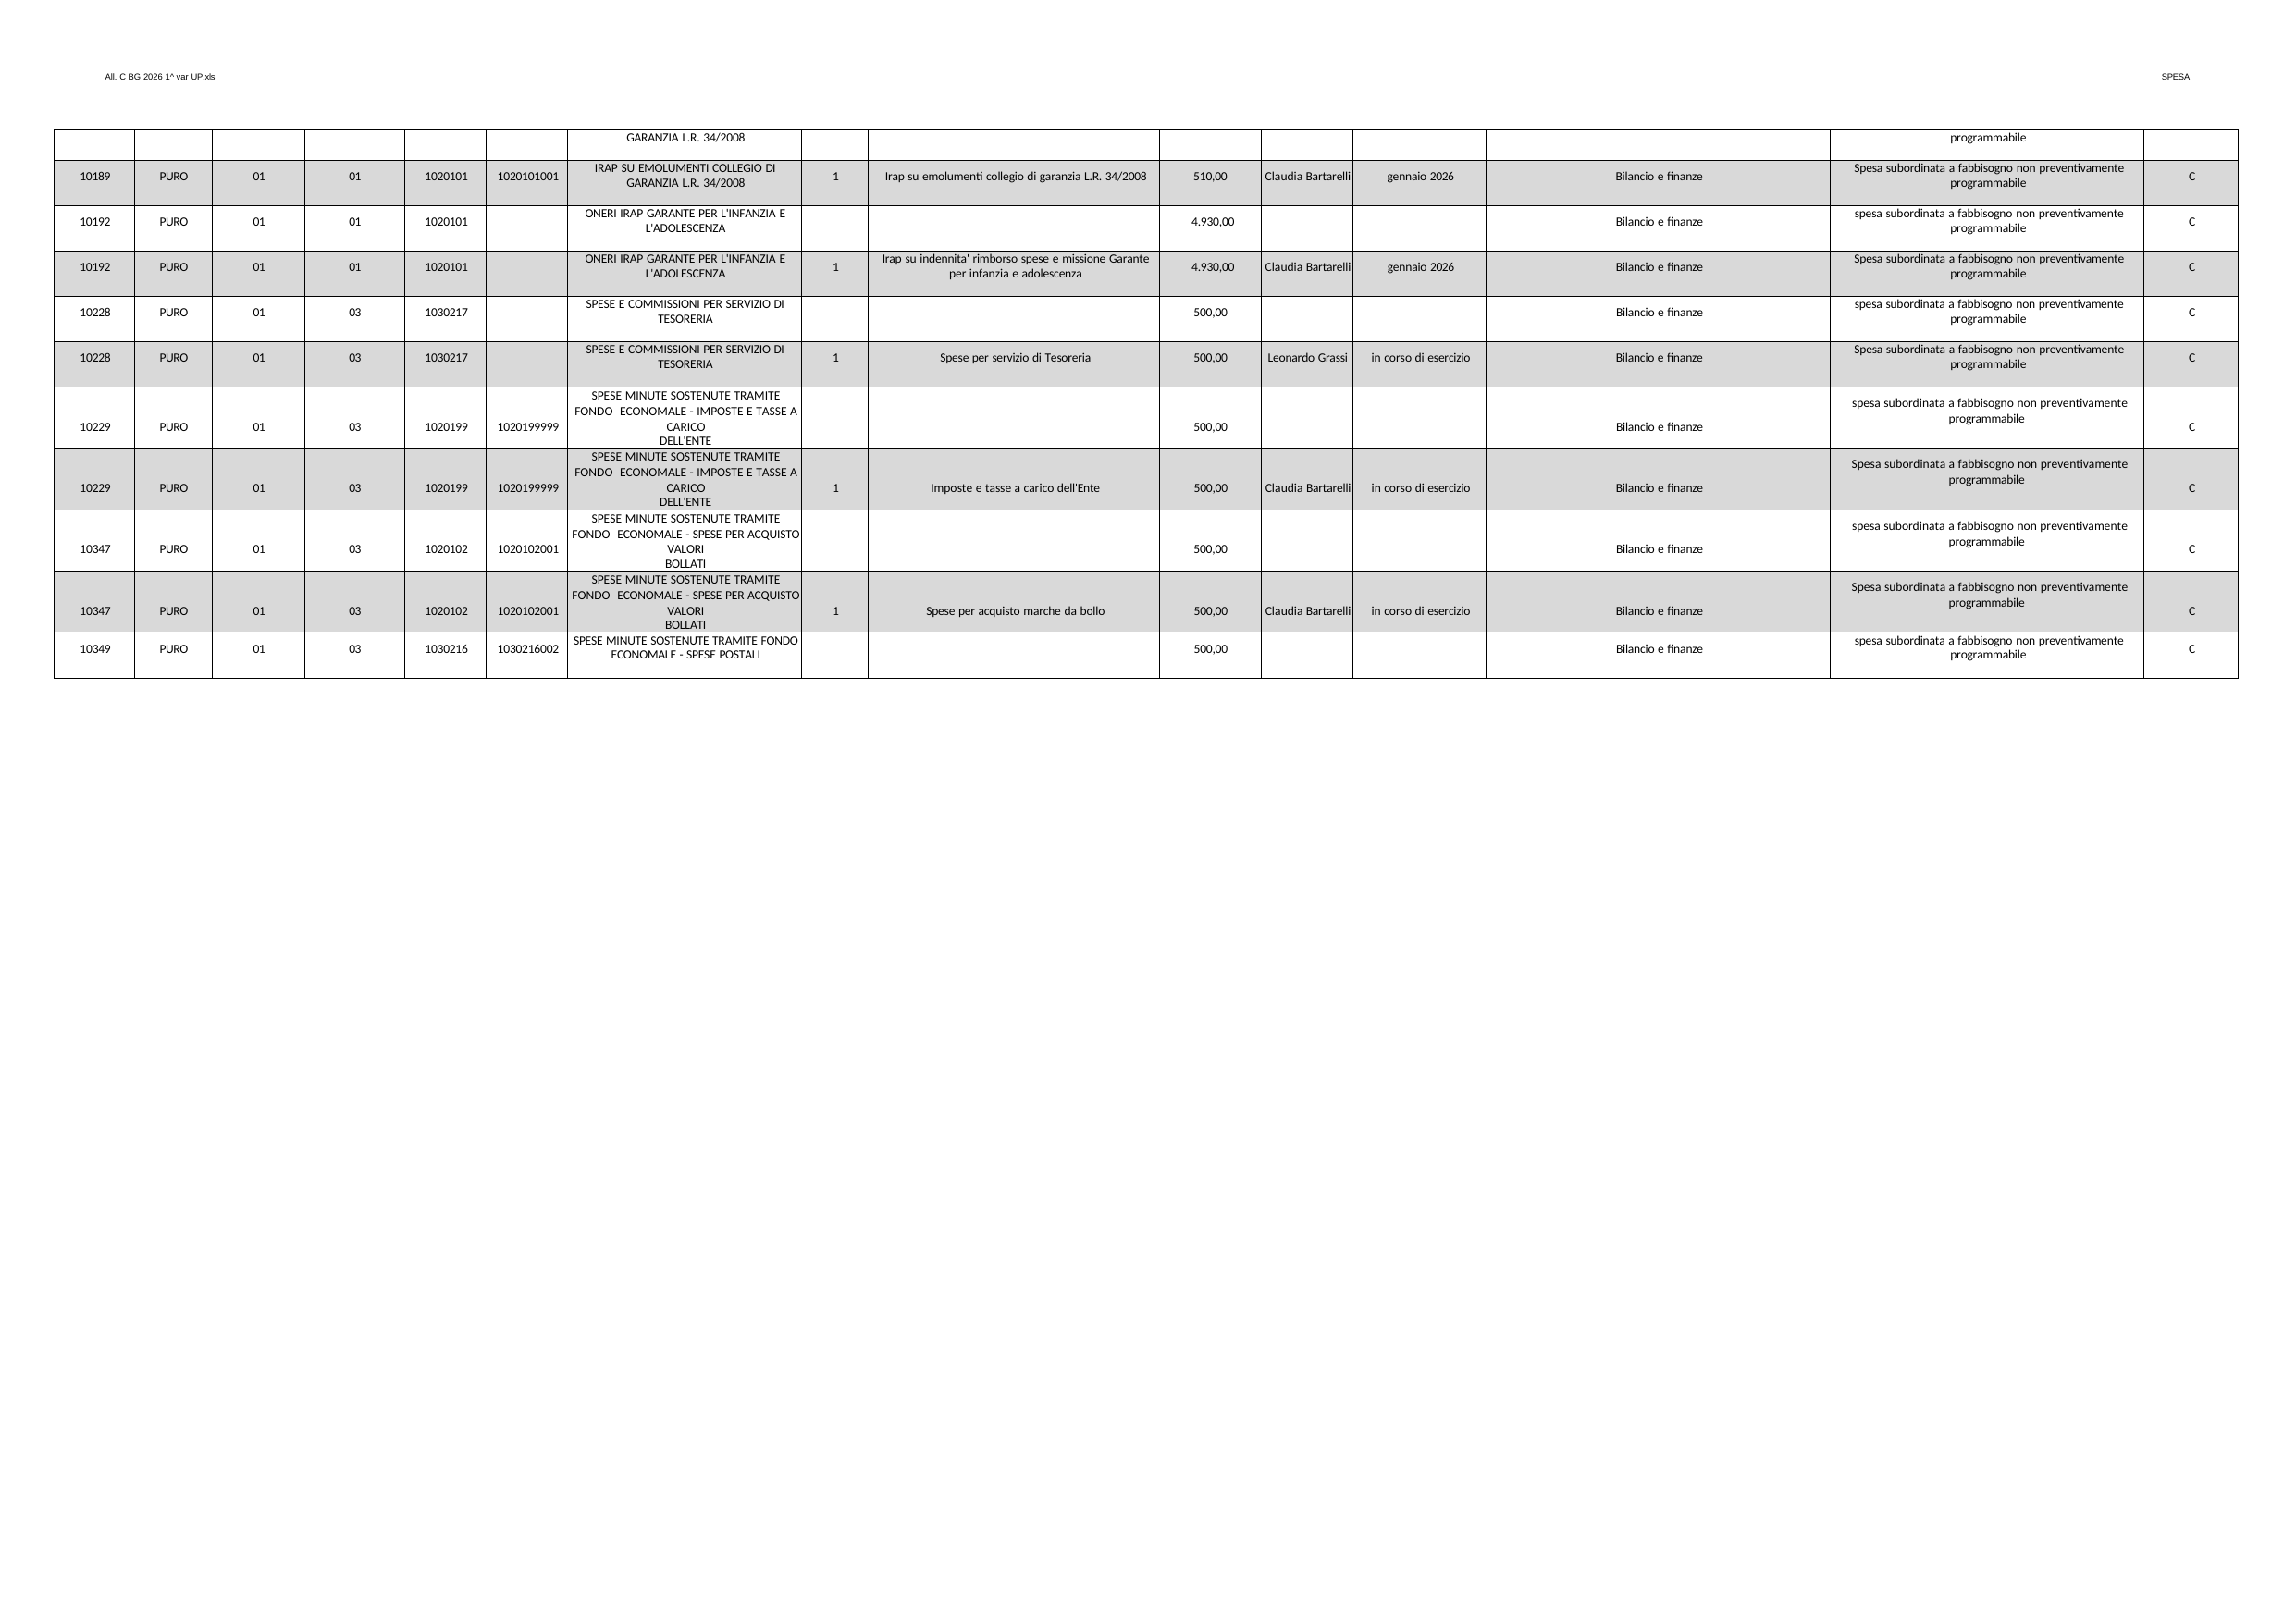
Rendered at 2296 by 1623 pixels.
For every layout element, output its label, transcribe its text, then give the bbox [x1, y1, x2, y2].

table_cell 1 [802, 342, 868, 387]
table_cell spesa subordinata a fabbisogno non preventivamente programmabile [1831, 633, 2143, 677]
table_cell C [2144, 572, 2238, 632]
table_cell 10229 [55, 449, 134, 510]
table_cell [487, 297, 567, 341]
table_cell 01 [213, 633, 304, 677]
table_cell [802, 633, 868, 677]
table_cell [1262, 510, 1352, 571]
table_cell 510,00 [1160, 161, 1261, 205]
table_cell 03 [305, 387, 404, 448]
table_cell Spesa subordinata a fabbisogno non preventivamente programmabile [1831, 572, 2143, 632]
table_cell 500,00 [1160, 572, 1261, 632]
table_cell [305, 130, 404, 160]
table_cell 1020102001 [487, 572, 567, 632]
table_cell Bilancio e finanze [1487, 633, 1830, 677]
table_cell Spesa subordinata a fabbisogno non preventivamente programmabile [1831, 161, 2143, 205]
table_cell 01 [213, 387, 304, 448]
table_cell 1020199999 [487, 387, 567, 448]
table_cell [1353, 510, 1486, 571]
table_cell 01 [305, 206, 404, 251]
table_cell SPESE E COMMISSIONI PER SERVIZIO DI TESORERIA [568, 297, 801, 341]
table_cell ONERI IRAP GARANTE PER L'INFANZIA E L'ADOLESCENZA [568, 252, 801, 296]
table_cell 01 [213, 572, 304, 632]
table_cell C [2144, 206, 2238, 251]
table_cell C [2144, 449, 2238, 510]
table_cell Irap su emolumenti collegio di garanzia L.R. 34/2008 [869, 161, 1159, 205]
table_cell Spese per acquisto marche da bollo [869, 572, 1159, 632]
table_cell [1262, 297, 1352, 341]
table_cell in corso di esercizio [1353, 342, 1486, 387]
table_cell 4.930,00 [1160, 252, 1261, 296]
table_cell PURO [135, 206, 212, 251]
table_cell [802, 387, 868, 448]
table_cell [869, 510, 1159, 571]
table_cell 1020199999 [487, 449, 567, 510]
table_cell [869, 297, 1159, 341]
table_cell [1353, 206, 1486, 251]
table_cell 03 [305, 633, 404, 677]
table_cell [869, 387, 1159, 448]
table_cell Spesa subordinata a fabbisogno non preventivamente programmabile [1831, 252, 2143, 296]
table_cell PURO [135, 252, 212, 296]
table_cell spesa subordinata a fabbisogno non preventivamente programmabile [1831, 510, 2143, 571]
table_cell PURO [135, 572, 212, 632]
table_cell 10192 [55, 252, 134, 296]
table_cell [802, 510, 868, 571]
table_cell 01 [213, 297, 304, 341]
table_cell 1020102 [405, 510, 486, 571]
table_cell Spesa subordinata a fabbisogno non preventivamente programmabile [1831, 449, 2143, 510]
table_cell SPESE MINUTE SOSTENUTE TRAMITE FONDO ECONOMALE - SPESE PER ACQUISTO VALORI BOLLATI [568, 510, 801, 571]
table_cell Bilancio e finanze [1487, 161, 1830, 205]
table_cell Leonardo Grassi [1262, 342, 1352, 387]
table_cell 03 [305, 342, 404, 387]
table_cell 01 [305, 252, 404, 296]
table_cell 03 [305, 572, 404, 632]
table_cell 4.930,00 [1160, 206, 1261, 251]
table_cell 01 [213, 252, 304, 296]
table_cell gennaio 2026 [1353, 252, 1486, 296]
table_cell 1020102 [405, 572, 486, 632]
table_cell 10189 [55, 161, 134, 205]
table_cell [1353, 633, 1486, 677]
table_cell IRAP SU EMOLUMENTI COLLEGIO DI GARANZIA L.R. 34/2008 [568, 161, 801, 205]
table_cell Bilancio e finanze [1487, 387, 1830, 448]
table_cell 03 [305, 297, 404, 341]
table_cell 10229 [55, 387, 134, 448]
table_cell in corso di esercizio [1353, 572, 1486, 632]
table_cell [55, 130, 134, 160]
table_cell 03 [305, 449, 404, 510]
table_cell 1 [802, 449, 868, 510]
table_cell Claudia Bartarelli [1262, 252, 1352, 296]
table_cell [135, 130, 212, 160]
table_cell 01 [213, 206, 304, 251]
table_cell [487, 252, 567, 296]
table_cell [869, 206, 1159, 251]
table_cell 01 [213, 342, 304, 387]
table_cell Bilancio e finanze [1487, 206, 1830, 251]
table_cell 10192 [55, 206, 134, 251]
table_cell SPESE MINUTE SOSTENUTE TRAMITE FONDO ECONOMALE - IMPOSTE E TASSE A CARICO DELL'ENTE [568, 387, 801, 448]
table_cell ONERI IRAP GARANTE PER L'INFANZIA E L'ADOLESCENZA [568, 206, 801, 251]
table_cell 1020101 [405, 161, 486, 205]
table_cell 500,00 [1160, 510, 1261, 571]
table_cell Bilancio e finanze [1487, 252, 1830, 296]
table_cell C [2144, 252, 2238, 296]
table_cell 10228 [55, 342, 134, 387]
table_cell [405, 130, 486, 160]
table_cell [869, 633, 1159, 677]
table_cell PURO [135, 633, 212, 677]
table_cell spesa subordinata a fabbisogno non preventivamente programmabile [1831, 387, 2143, 448]
table_cell [802, 297, 868, 341]
table_cell PURO [135, 449, 212, 510]
table_cell [487, 130, 567, 160]
table_cell 01 [213, 161, 304, 205]
table_cell [869, 130, 1159, 160]
table_cell Irap su indennita' rimborso spese e missione Garante per infanzia e adolescenza [869, 252, 1159, 296]
table_cell spesa subordinata a fabbisogno non preventivamente programmabile [1831, 297, 2143, 341]
table_cell [487, 206, 567, 251]
table_cell C [2144, 387, 2238, 448]
table_cell [1353, 130, 1486, 160]
table_cell 10347 [55, 572, 134, 632]
table_cell 1020101 [405, 252, 486, 296]
table_cell SPESE MINUTE SOSTENUTE TRAMITE FONDO ECONOMALE - IMPOSTE E TASSE A CARICO DELL'ENTE [568, 449, 801, 510]
table_cell [802, 130, 868, 160]
table_cell [1353, 387, 1486, 448]
table_cell C [2144, 161, 2238, 205]
table_cell 500,00 [1160, 297, 1261, 341]
table_cell [1487, 130, 1830, 160]
table_cell 500,00 [1160, 633, 1261, 677]
table_cell 01 [305, 161, 404, 205]
table_cell [1353, 297, 1486, 341]
table_cell Bilancio e finanze [1487, 297, 1830, 341]
table_cell SPESE MINUTE SOSTENUTE TRAMITE FONDO ECONOMALE - SPESE PER ACQUISTO VALORI BOLLATI [568, 572, 801, 632]
table_cell 500,00 [1160, 449, 1261, 510]
table_cell [2144, 130, 2238, 160]
table_cell [802, 206, 868, 251]
table_cell 500,00 [1160, 387, 1261, 448]
table_cell 1020199 [405, 387, 486, 448]
table_cell Spesa subordinata a fabbisogno non preventivamente programmabile [1831, 342, 2143, 387]
table_cell GARANZIA L.R. 34/2008 [568, 130, 801, 160]
table_cell C [2144, 633, 2238, 677]
table_cell spesa subordinata a fabbisogno non preventivamente programmabile [1831, 206, 2143, 251]
table_cell 10347 [55, 510, 134, 571]
table_cell 1020101001 [487, 161, 567, 205]
table_cell Imposte e tasse a carico dell'Ente [869, 449, 1159, 510]
table_cell programmabile [1831, 130, 2143, 160]
table_cell 500,00 [1160, 342, 1261, 387]
table_cell 1030217 [405, 297, 486, 341]
table_cell C [2144, 510, 2238, 571]
table_cell Claudia Bartarelli [1262, 449, 1352, 510]
table_cell Bilancio e finanze [1487, 572, 1830, 632]
table_cell 10228 [55, 297, 134, 341]
table_cell 01 [213, 449, 304, 510]
table_cell Claudia Bartarelli [1262, 161, 1352, 205]
table_cell Bilancio e finanze [1487, 449, 1830, 510]
table_cell 1020101 [405, 206, 486, 251]
table_cell C [2144, 342, 2238, 387]
table_cell [1262, 633, 1352, 677]
table_cell 03 [305, 510, 404, 571]
table_cell 10349 [55, 633, 134, 677]
table_cell in corso di esercizio [1353, 449, 1486, 510]
table_cell [1160, 130, 1261, 160]
table_cell [487, 342, 567, 387]
table_cell PURO [135, 161, 212, 205]
table_cell 1 [802, 161, 868, 205]
table_cell 1 [802, 252, 868, 296]
table_cell PURO [135, 297, 212, 341]
table_cell [1262, 206, 1352, 251]
table_cell SPESE MINUTE SOSTENUTE TRAMITE FONDO ECONOMALE - SPESE POSTALI [568, 633, 801, 677]
table_cell 1 [802, 572, 868, 632]
table_cell PURO [135, 387, 212, 448]
table_cell C [2144, 297, 2238, 341]
table_cell [1262, 130, 1352, 160]
table_cell Claudia Bartarelli [1262, 572, 1352, 632]
table_cell Bilancio e finanze [1487, 342, 1830, 387]
table_cell gennaio 2026 [1353, 161, 1486, 205]
table_cell 1030216002 [487, 633, 567, 677]
table_cell Spese per servizio di Tesoreria [869, 342, 1159, 387]
table_cell PURO [135, 342, 212, 387]
table_cell 1030216 [405, 633, 486, 677]
table_cell 01 [213, 510, 304, 571]
table_cell 1020199 [405, 449, 486, 510]
table_cell 1030217 [405, 342, 486, 387]
table_cell SPESE E COMMISSIONI PER SERVIZIO DI TESORERIA [568, 342, 801, 387]
table_cell 1020102001 [487, 510, 567, 571]
table_cell PURO [135, 510, 212, 571]
table_cell [213, 130, 304, 160]
table_cell [1262, 387, 1352, 448]
table_cell Bilancio e finanze [1487, 510, 1830, 571]
